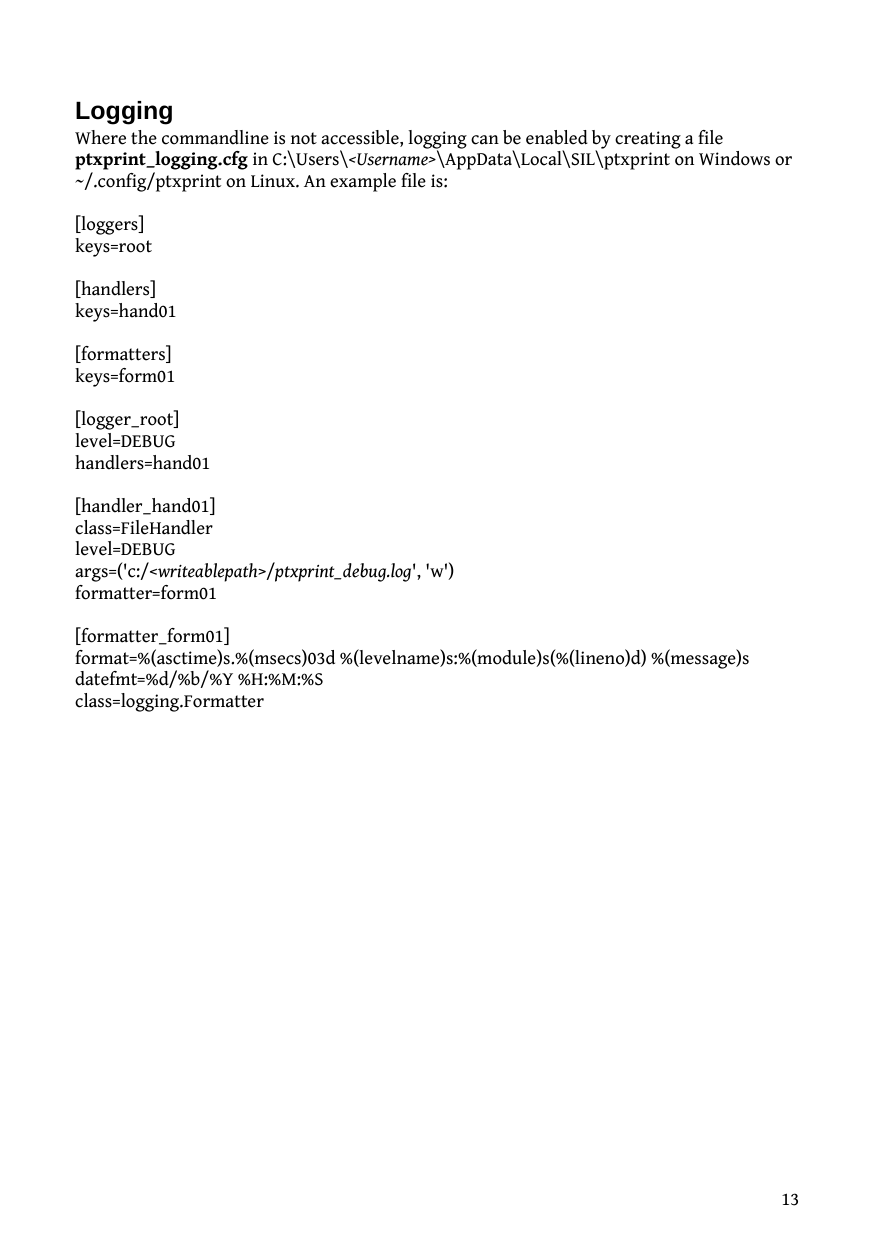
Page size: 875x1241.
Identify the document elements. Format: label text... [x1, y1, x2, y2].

text class=logging.Formatter [75, 691, 799, 713]
text keys=hand01 [75, 301, 799, 323]
text [handlers] [75, 279, 799, 301]
text handlers=hand01 [75, 453, 799, 474]
text level=DEBUG [75, 431, 799, 453]
text keys=root [75, 236, 799, 258]
text [loggers] [75, 214, 799, 236]
text class=FileHandler [75, 518, 799, 539]
text format=%(asctime)s.%(msecs)03d %(levelname)s:%(module)s(%(lineno)d) %(message)s [75, 648, 799, 669]
text args=('c:/<writeablepath>/ptxprint_debug.log', 'w') [75, 561, 799, 583]
text [formatters] [75, 344, 799, 366]
subtitle Logging [75, 96, 799, 124]
text Where the commandline is not accessible, logging can be enabled by creating a file ptxprint_logging.cfg in C:\Users\<Username>\AppData\Local\SIL\ptxprint on Windows or ~/.config/ptxprint on Linux. An example file is: [75, 128, 799, 193]
text [logger_root] [75, 409, 799, 431]
text datefmt=%d/%b/%Y %H:%M:%S [75, 669, 799, 691]
text keys=form01 [75, 366, 799, 388]
text formatter=form01 [75, 583, 799, 604]
text [formatter_form01] [75, 626, 799, 648]
text [handler_hand01] [75, 496, 799, 518]
text level=DEBUG [75, 539, 799, 561]
